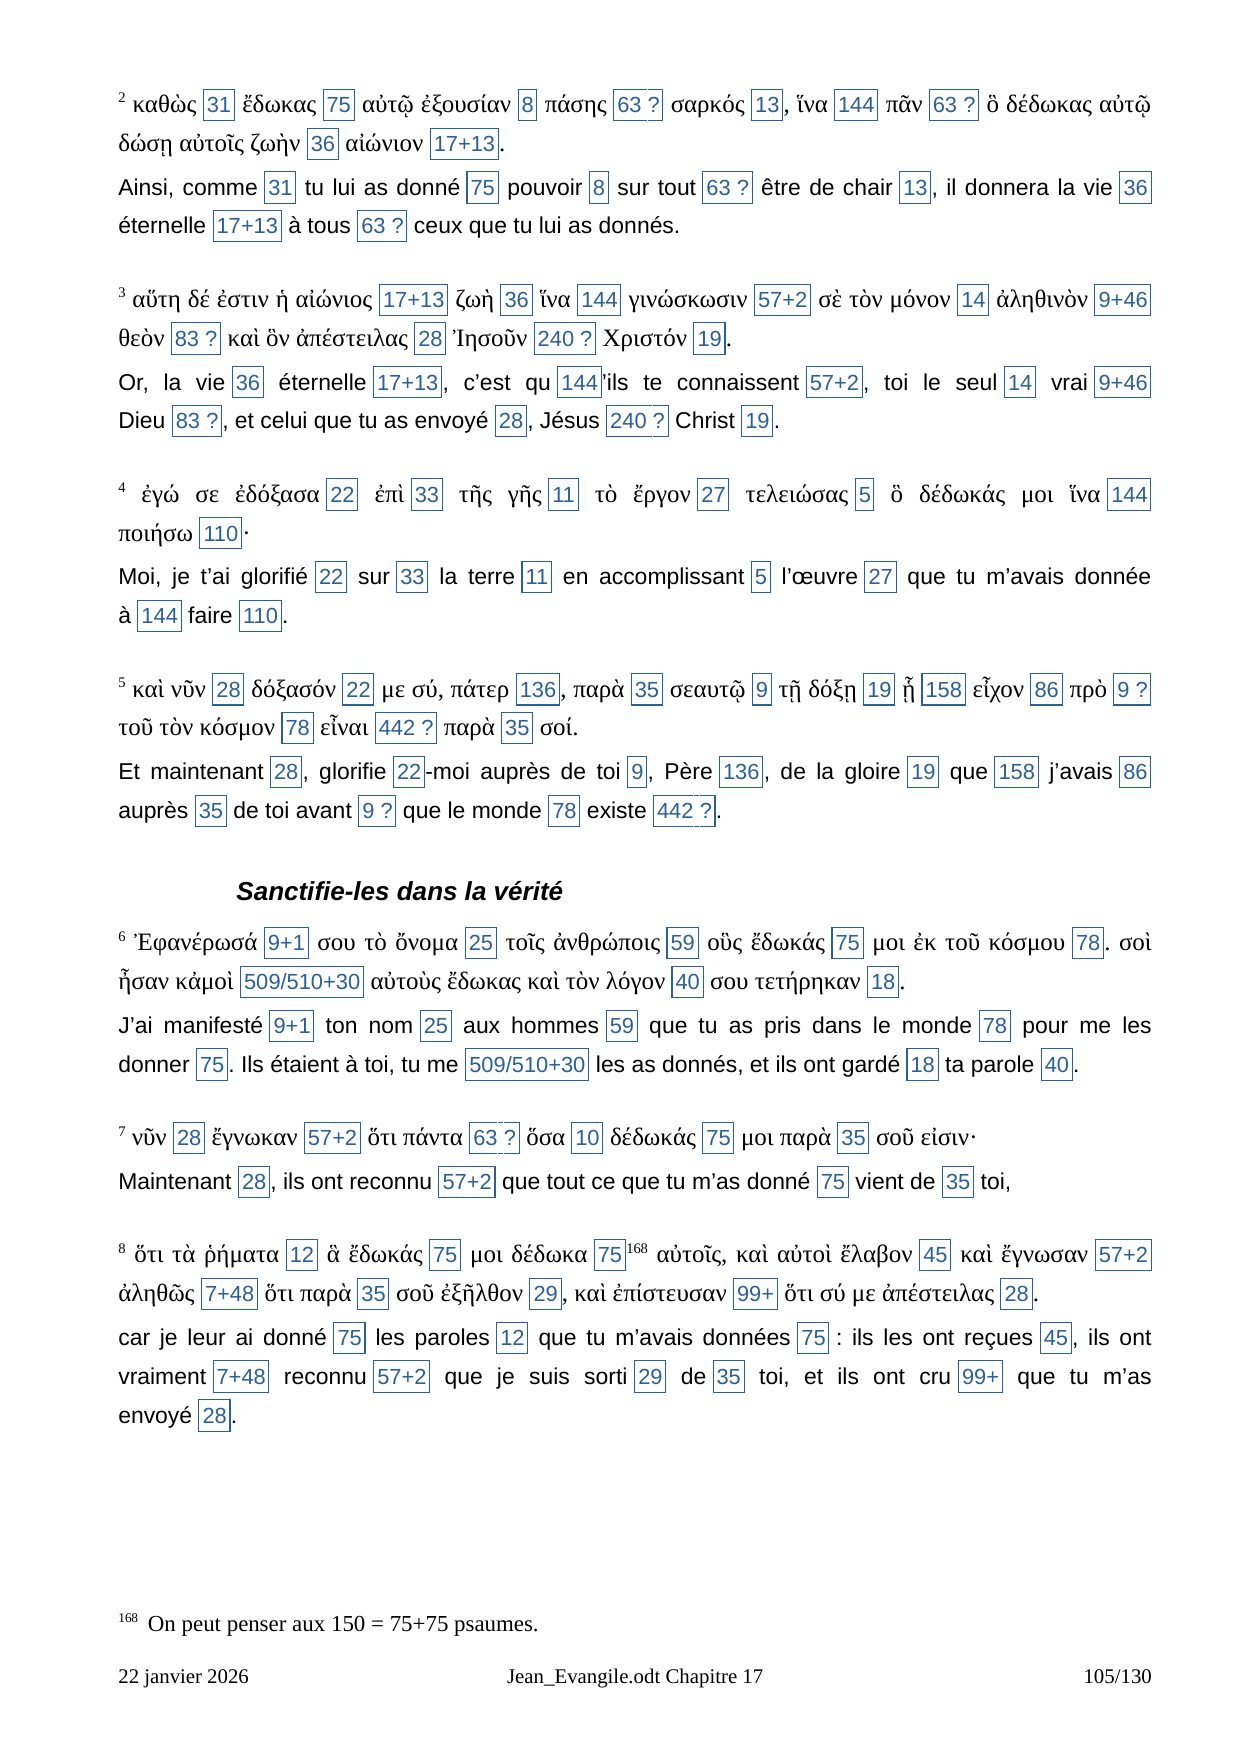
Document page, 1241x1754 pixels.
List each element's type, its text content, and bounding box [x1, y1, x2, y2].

text Ainsi, comme 31 tu lui as donné 75 pouvoir 8 sur tout 63 ? être de chair 13, il donnera la vie 36 éternelle 17+13 à tous 63 ? ceux que tu lui as donnés. [118, 171, 1152, 242]
text J’ai manifesté 9+1 ton nom 25 aux hommes 59 que tu as pris dans le monde 78 pour me les donner 75. Ils étaient à toi, tu me 509/510+30 les as donnés, et ils ont gardé 18 ta parole 40. [118, 1009, 1152, 1081]
text 8 ὅτι τὰ ῥήματα 12 ἃ ἔδωκάς 75 μοι δέδωκα 75 αὐτοῖς, καὶ αὐτοὶ ἔλαβον 45 καὶ ἔγνωσαν 57+2 ἀληθῶς 7+48 ὅτι παρὰ 35 σοῦ ἐξῆλθον 29, καὶ ἐπίστευσαν 99+ ὅτι σύ με ἀπέστειλας 28. [118, 1239, 1152, 1310]
text 5 καὶ νῦν 28 δόξασόν 22 με σύ, πάτερ 136, παρὰ 35 σεαυτῷ 9 τῇ δόξῃ 19 ᾗ 158 εἶχον 86 πρὸ 9 ? τοῦ τὸν κόσμον 78 εἶναι 442 ? παρὰ 35 σοί. [118, 673, 1152, 744]
text σοῦ εἰσιν· [869, 1122, 1152, 1154]
text 3 αὕτη δέ ἐστιν ἡ αἰώνιος 17+13 ζωὴ 36 ἵνα 144 γινώσκωσιν 57+2 σὲ τὸν μόνον 14 ἀληθινὸν 9+46 θεὸν 83 ? καὶ ὃν ἀπέστειλας 28 Ἰησοῦν 240 ? Χριστόν 19. [118, 283, 1152, 355]
text , ils ont reconnu [270, 1166, 438, 1198]
text 28 [174, 1123, 204, 1153]
text 28 [239, 1167, 269, 1197]
text 2 καθὼς 31 ἔδωκας 75 αὐτῷ ἐξουσίαν 8 πάσης 63 ? σαρκός 13, ἵνα 144 πᾶν 63 ? ὃ δέδωκας αὐτῷ δώσῃ αὐτοῖς ζωὴν 36 αἰώνιον 17+13. [118, 88, 1152, 160]
text ἔγνωκαν [205, 1122, 304, 1154]
text car je leur ai donné 75 les paroles 12 que tu m’avais données 75 : ils les ont reçues 45, ils ont vraiment 7+48 reconnu 57+2 que je suis sorti 29 de 35 toi, et ils ont cru 99+ que tu m’as envoyé 28. [118, 1322, 1152, 1432]
text 35 [838, 1123, 868, 1153]
text 10 [572, 1123, 602, 1153]
text que tout ce que tu m’as donné [496, 1166, 817, 1198]
text δέδωκάς [603, 1122, 702, 1154]
text Et maintenant 28, glorifie 22-moi auprès de toi 9, Père 136, de la gloire 19 que 158 j’avais 86 auprès 35 de toi avant 9 ? que le monde 78 existe 442 ?. [118, 756, 1152, 827]
text Or, la vie 36 éternelle 17+13, c’est qu 144’ils te connaissent 57+2, toi le seul 14 vrai 9+46 Dieu 83 ?, et celui que tu as envoyé 28, Jésus 240 ? Christ 19. [118, 366, 1152, 437]
text vient de [849, 1166, 942, 1198]
text ὅτι πάντα [361, 1122, 469, 1154]
text 63 ? [470, 1123, 519, 1153]
text 75 [818, 1167, 848, 1197]
text Moi, je t’ai glorifié 22 sur 33 la terre 11 en accomplissant 5 l’œuvre 27 que tu m’avais donnée à 144 faire 110. [118, 561, 1152, 632]
text Maintenant [118, 1166, 238, 1198]
text ὅσα [520, 1122, 571, 1154]
text 6 Ἐφανέρωσά 9+1 σου τὸ ὄνομα 25 τοῖς ἀνθρώποις 59 οὓς ἔδωκάς 75 μοι ἐκ τοῦ κόσμου 78. σοὶ ἦσαν κἀμοὶ 509/510+30 αὐτοὺς ἔδωκας καὶ τὸν λόγον 40 σου τετήρηκαν 18. [118, 927, 1152, 998]
text On peut penser aux 150 = 75+75 psaumes. [118, 1611, 1152, 1636]
text 57+2 [439, 1167, 494, 1197]
text 35 [943, 1167, 973, 1197]
text μοι παρὰ [734, 1122, 837, 1154]
text 75 [703, 1123, 733, 1153]
text 4 ἐγώ σε ἐδόξασα 22 ἐπὶ 33 τῆς γῆς 11 τὸ ἔργον 27 τελειώσας 5 ὃ δέδωκάς μοι ἵνα 144 ποιήσω 110· [118, 478, 1152, 549]
text toi, [974, 1166, 1152, 1198]
text 57+2 [305, 1123, 360, 1153]
text 7 νῦν [118, 1122, 173, 1154]
subtitle Sanctifie-les dans la vérité [236, 877, 1152, 906]
